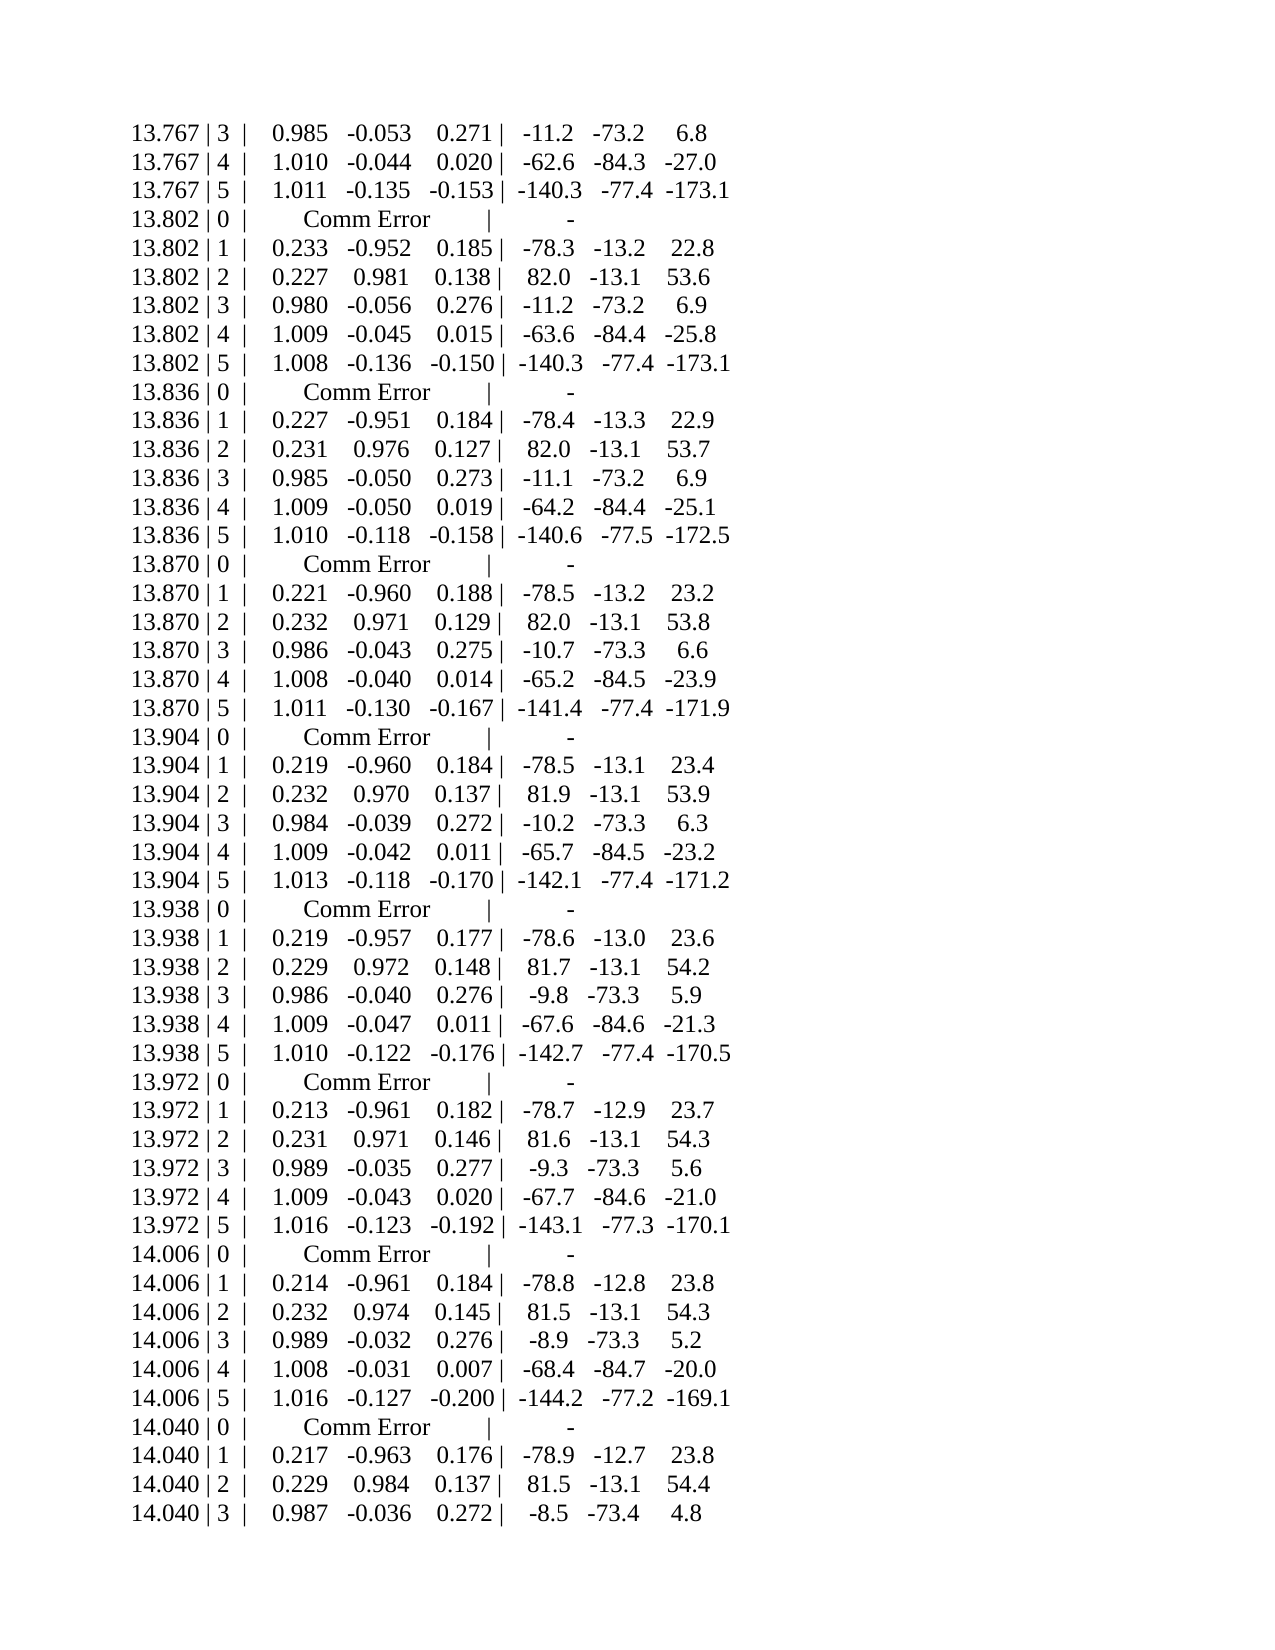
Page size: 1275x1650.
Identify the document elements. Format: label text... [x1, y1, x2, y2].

text 13.836 | 3 | 0.985 -0.050 0.273 | -11.1 -73.2 6.9 [118, 463, 1157, 492]
text 13.938 | 2 | 0.229 0.972 0.148 | 81.7 -13.1 54.2 [118, 952, 1157, 981]
text 14.006 | 4 | 1.008 -0.031 0.007 | -68.4 -84.7 -20.0 [118, 1354, 1157, 1383]
text 13.802 | 1 | 0.233 -0.952 0.185 | -78.3 -13.2 22.8 [118, 233, 1157, 262]
text 13.870 | 3 | 0.986 -0.043 0.275 | -10.7 -73.3 6.6 [118, 636, 1157, 664]
text 13.767 | 4 | 1.010 -0.044 0.020 | -62.6 -84.3 -27.0 [118, 147, 1157, 176]
text 13.836 | 1 | 0.227 -0.951 0.184 | -78.4 -13.3 22.9 [118, 406, 1157, 434]
text 13.802 | 0 | Comm Error | - [118, 204, 1157, 233]
text 13.904 | 2 | 0.232 0.970 0.137 | 81.9 -13.1 53.9 [118, 779, 1157, 808]
text 13.870 | 1 | 0.221 -0.960 0.188 | -78.5 -13.2 23.2 [118, 578, 1157, 607]
text 13.904 | 3 | 0.984 -0.039 0.272 | -10.2 -73.3 6.3 [118, 808, 1157, 837]
text 13.938 | 4 | 1.009 -0.047 0.011 | -67.6 -84.6 -21.3 [118, 1009, 1157, 1038]
text 13.870 | 5 | 1.011 -0.130 -0.167 | -141.4 -77.4 -171.9 [118, 693, 1157, 722]
text 13.836 | 4 | 1.009 -0.050 0.019 | -64.2 -84.4 -25.1 [118, 492, 1157, 521]
text 13.972 | 2 | 0.231 0.971 0.146 | 81.6 -13.1 54.3 [118, 1124, 1157, 1153]
text 13.972 | 3 | 0.989 -0.035 0.277 | -9.3 -73.3 5.6 [118, 1153, 1157, 1182]
text 13.836 | 0 | Comm Error | - [118, 377, 1157, 406]
text 13.802 | 4 | 1.009 -0.045 0.015 | -63.6 -84.4 -25.8 [118, 319, 1157, 348]
text 13.938 | 0 | Comm Error | - [118, 894, 1157, 923]
text 14.040 | 3 | 0.987 -0.036 0.272 | -8.5 -73.4 4.8 [118, 1498, 1157, 1527]
text 14.040 | 0 | Comm Error | - [118, 1412, 1157, 1441]
text 14.006 | 0 | Comm Error | - [118, 1239, 1157, 1268]
text 13.870 | 4 | 1.008 -0.040 0.014 | -65.2 -84.5 -23.9 [118, 664, 1157, 693]
text 13.802 | 3 | 0.980 -0.056 0.276 | -11.2 -73.2 6.9 [118, 291, 1157, 319]
text 13.904 | 1 | 0.219 -0.960 0.184 | -78.5 -13.1 23.4 [118, 751, 1157, 779]
text 13.767 | 5 | 1.011 -0.135 -0.153 | -140.3 -77.4 -173.1 [118, 176, 1157, 204]
text 14.006 | 5 | 1.016 -0.127 -0.200 | -144.2 -77.2 -169.1 [118, 1383, 1157, 1412]
text 13.938 | 1 | 0.219 -0.957 0.177 | -78.6 -13.0 23.6 [118, 923, 1157, 952]
text 13.972 | 4 | 1.009 -0.043 0.020 | -67.7 -84.6 -21.0 [118, 1182, 1157, 1211]
text 14.006 | 3 | 0.989 -0.032 0.276 | -8.9 -73.3 5.2 [118, 1326, 1157, 1354]
text 13.938 | 3 | 0.986 -0.040 0.276 | -9.8 -73.3 5.9 [118, 981, 1157, 1009]
text 13.972 | 5 | 1.016 -0.123 -0.192 | -143.1 -77.3 -170.1 [118, 1211, 1157, 1239]
text 13.802 | 5 | 1.008 -0.136 -0.150 | -140.3 -77.4 -173.1 [118, 348, 1157, 377]
text 13.767 | 3 | 0.985 -0.053 0.271 | -11.2 -73.2 6.8 [118, 118, 1157, 147]
text 13.904 | 5 | 1.013 -0.118 -0.170 | -142.1 -77.4 -171.2 [118, 866, 1157, 894]
text 14.006 | 2 | 0.232 0.974 0.145 | 81.5 -13.1 54.3 [118, 1297, 1157, 1326]
text 13.972 | 1 | 0.213 -0.961 0.182 | -78.7 -12.9 23.7 [118, 1096, 1157, 1124]
text 13.836 | 5 | 1.010 -0.118 -0.158 | -140.6 -77.5 -172.5 [118, 521, 1157, 549]
text 14.040 | 2 | 0.229 0.984 0.137 | 81.5 -13.1 54.4 [118, 1469, 1157, 1498]
text 13.836 | 2 | 0.231 0.976 0.127 | 82.0 -13.1 53.7 [118, 434, 1157, 463]
text 13.972 | 0 | Comm Error | - [118, 1067, 1157, 1096]
text 13.870 | 0 | Comm Error | - [118, 549, 1157, 578]
text 13.938 | 5 | 1.010 -0.122 -0.176 | -142.7 -77.4 -170.5 [118, 1038, 1157, 1067]
text 13.870 | 2 | 0.232 0.971 0.129 | 82.0 -13.1 53.8 [118, 607, 1157, 636]
text 14.006 | 1 | 0.214 -0.961 0.184 | -78.8 -12.8 23.8 [118, 1268, 1157, 1297]
text 14.040 | 1 | 0.217 -0.963 0.176 | -78.9 -12.7 23.8 [118, 1441, 1157, 1469]
text 13.802 | 2 | 0.227 0.981 0.138 | 82.0 -13.1 53.6 [118, 262, 1157, 291]
text 13.904 | 4 | 1.009 -0.042 0.011 | -65.7 -84.5 -23.2 [118, 837, 1157, 866]
text 13.904 | 0 | Comm Error | - [118, 722, 1157, 751]
